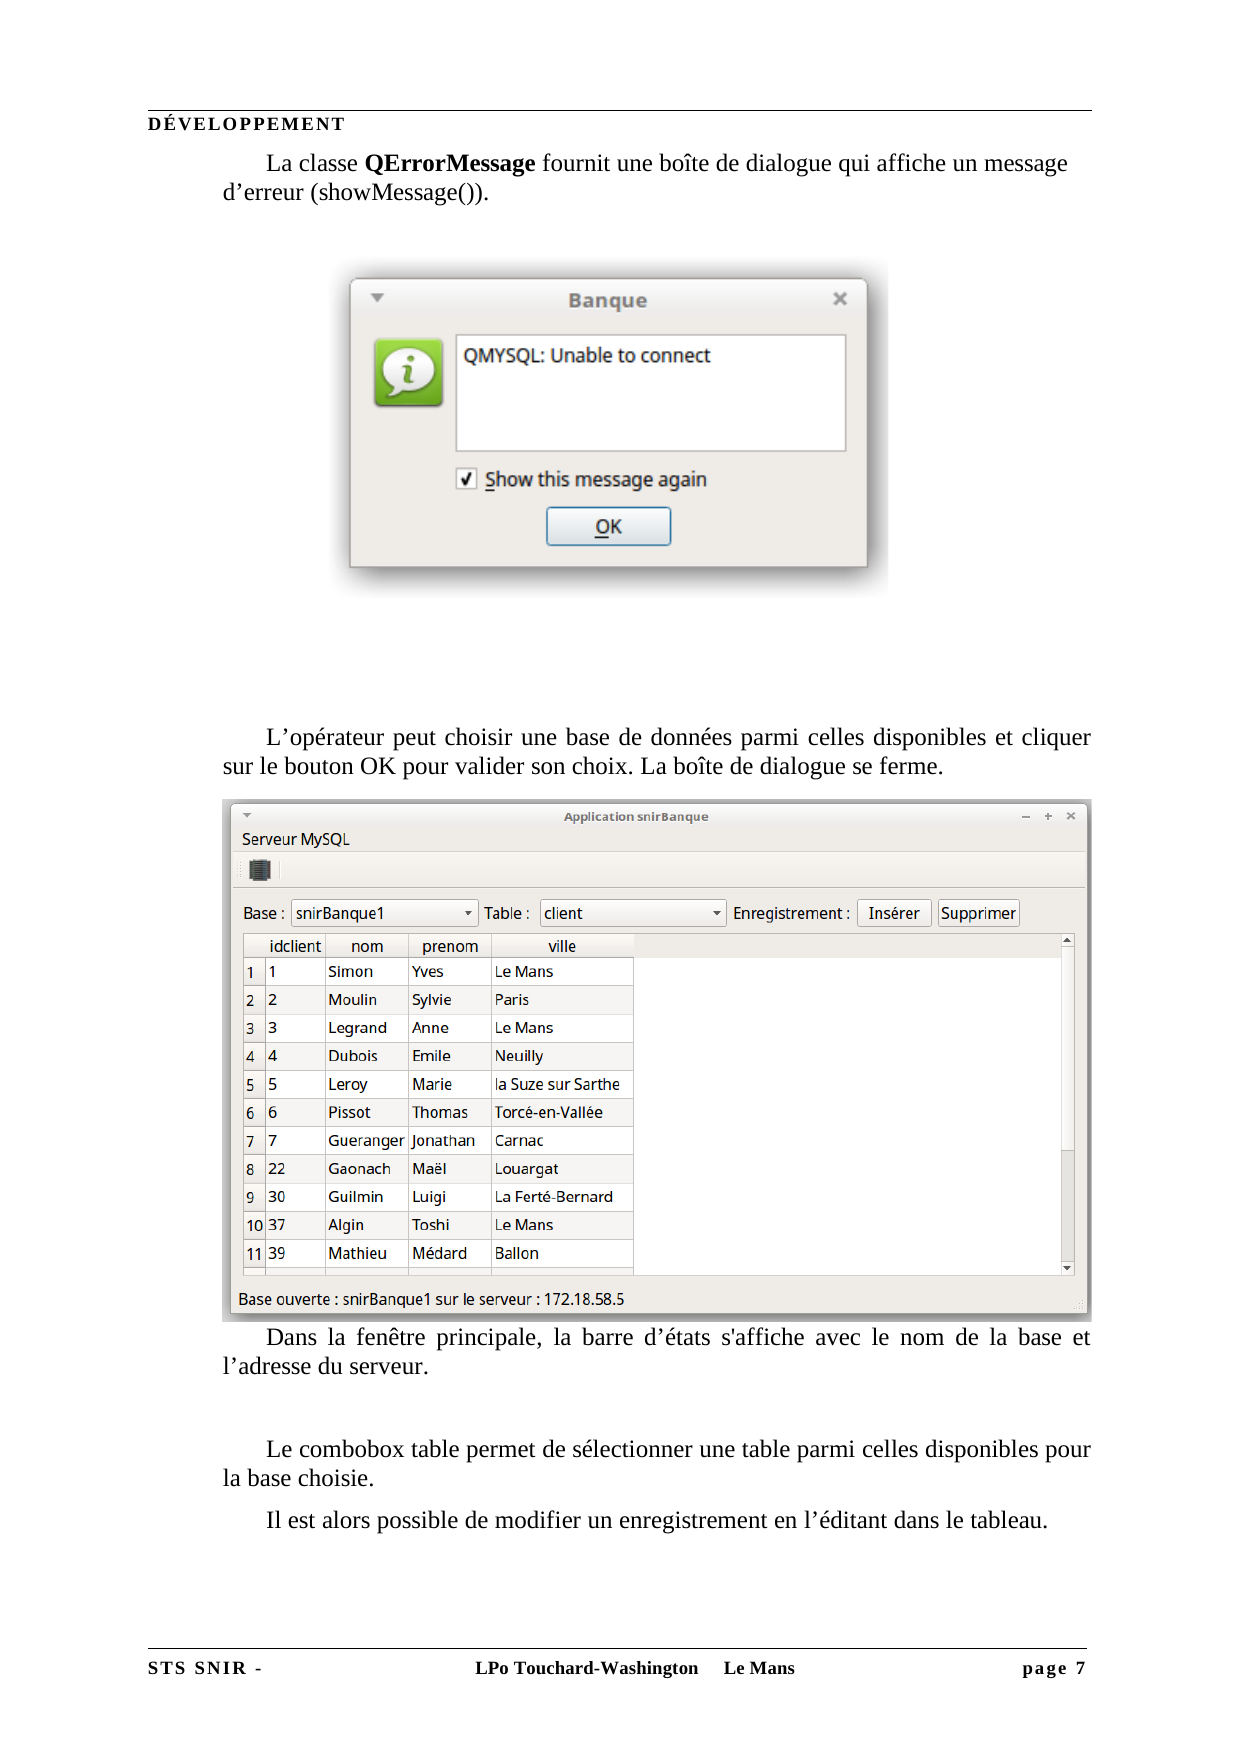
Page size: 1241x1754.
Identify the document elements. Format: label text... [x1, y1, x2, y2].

text Dans la fenêtre principale, la barre d’états s'affiche avec le nom de la base et l’adresse du serveur. [223, 1322, 1092, 1380]
text L’opérateur peut choisir une base de données parmi celles disponibles et cliquer sur le bouton OK pour valider son choix. La boîte de dialogue se ferme. [223, 722, 1092, 780]
picture [326, 245, 889, 598]
picture [222, 799, 1092, 1322]
text Le combobox table permet de sélectionner une table parmi celles disponibles pour la base choisie. [223, 1434, 1092, 1492]
text La classe QErrorMessage fournit une boîte de dialogue qui affiche un message d’erreur (showMessage()). [223, 148, 1092, 235]
text Il est alors possible de modifier un enregistrement en l’éditant dans le tableau. [223, 1504, 1092, 1534]
text [223, 793, 1092, 799]
